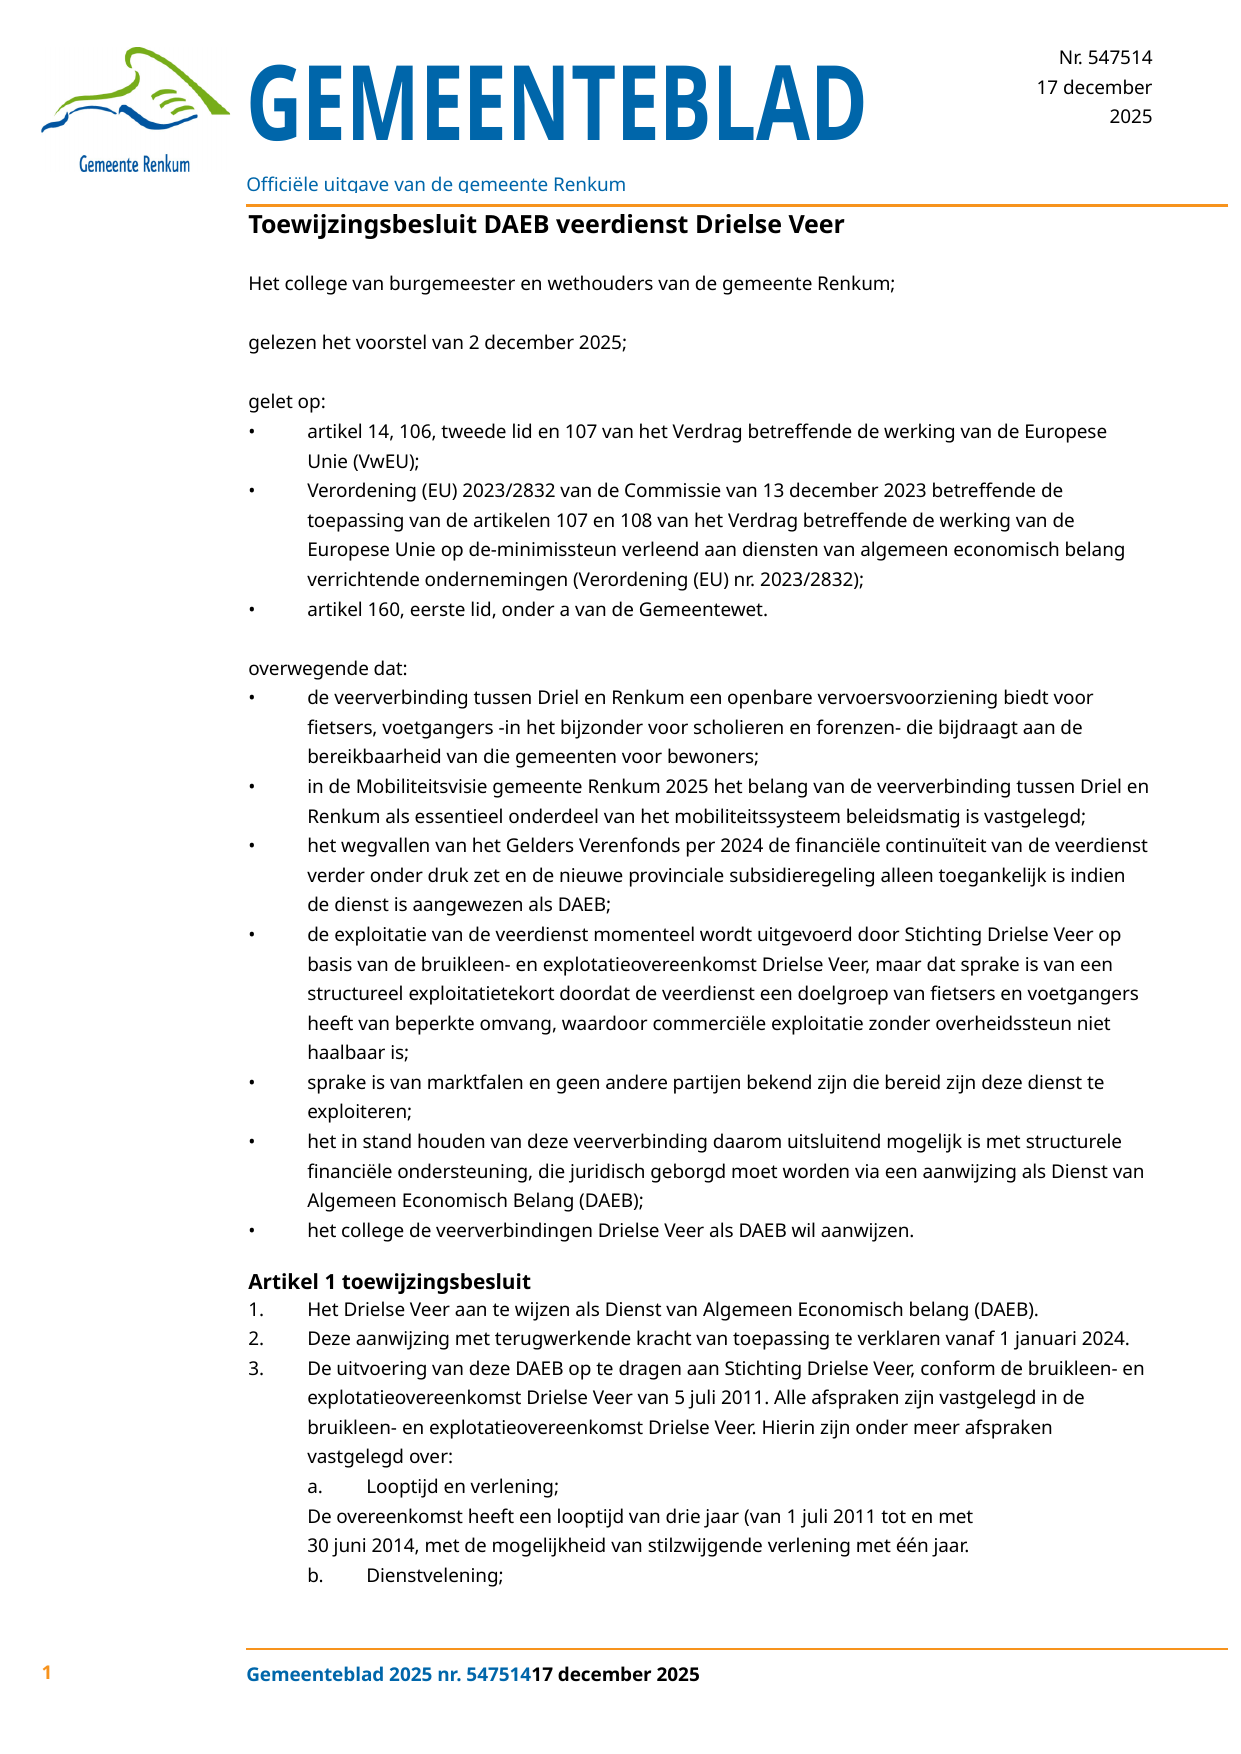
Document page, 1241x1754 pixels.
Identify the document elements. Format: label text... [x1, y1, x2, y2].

text Toewijzingsbesluit DAEB veerdienst Drielse Veer [248, 207, 1152, 241]
list het wegvallen van het Gelders Verenfonds per 2024 de financiële continuïteit van de veerdienst verder onder druk zet en de nieuwe provinciale subsidieregeling alleen toegankelijk is indien de dienst is aangewezen als DAEB; [248, 832, 1152, 917]
text overwegende dat: [248, 655, 1152, 681]
list de exploitatie van de veerdienst momenteel wordt uitgevoerd door Stichting Drielse Veer op basis van de bruikleen- en explotatieovereenkomst Drielse Veer, maar dat sprake is van een structureel exploitatietekort doordat de veerdienst een doelgroep van fietsers en voetgangers heeft van beperkte omvang, waardoor commerciële exploitatie zonder overheidssteun niet haalbaar is; [248, 921, 1152, 1065]
list het in stand houden van deze veerverbinding daarom uitsluitend mogelijk is met structurele financiële ondersteuning, die juridisch geborgd moet worden via een aanwijzing als Dienst van Algemeen Economisch Belang (DAEB); [248, 1128, 1152, 1213]
list De uitvoering van deze DAEB op te dragen aan Stichting Drielse Veer, conform de bruikleen- en explotatieovereenkomst Drielse Veer van 5 juli 2011. Alle afspraken zijn vastgelegd in de bruikleen- en explotatieovereenkomst Drielse Veer. Hierin zijn onder meer afspraken vastgelegd over: [248, 1355, 1152, 1469]
list Deze aanwijzing met terugwerkende kracht van toepassing te verklaren vanaf 1 januari 2024. [248, 1325, 1152, 1351]
list sprake is van marktfalen en geen andere partijen bekend zijn die bereid zijn deze dienst te exploiteren; [248, 1069, 1152, 1124]
list De overeenkomst heeft een looptijd van drie jaar (van 1 juli 2011 tot en met [248, 1503, 1152, 1529]
list artikel 14, 106, tweede lid en 107 van het Verdrag betreffende de werking van de Europese Unie (VwEU); [248, 418, 1152, 473]
list Dienstvelening; [307, 1562, 1152, 1588]
picture [41, 47, 231, 172]
text gelezen het voorstel van 2 december 2025; [248, 329, 1152, 355]
list in de Mobiliteitsvisie gemeente Renkum 2025 het belang van de veerverbinding tussen Driel en Renkum als essentieel onderdeel van het mobiliteitssysteem beleidsmatig is vastgelegd; [248, 773, 1152, 828]
list Het Drielse Veer aan te wijzen als Dienst van Algemeen Economisch belang (DAEB). [248, 1296, 1152, 1322]
list het college de veerverbindingen Drielse Veer als DAEB wil aanwijzen. [248, 1217, 1152, 1243]
list Looptijd en verlening; [307, 1473, 1152, 1499]
list 30 juni 2014, met de mogelijkheid van stilzwijgende verlening met één jaar. [248, 1532, 1152, 1558]
list de veerverbinding tussen Driel en Renkum een openbare vervoersvoorziening biedt voor fietsers, voetgangers -in het bijzonder voor scholieren en forenzen- die bijdraagt aan de bereikbaarheid van die gemeenten voor bewoners; [248, 684, 1152, 769]
list artikel 160, eerste lid, onder a van de Gemeentewet. [248, 596, 1152, 621]
text Het college van burgemeester en wethouders van de gemeente Renkum; [248, 270, 1152, 296]
text Artikel 1 toewijzingsbesluit [248, 1267, 1152, 1296]
list Verordening (EU) 2023/2832 van de Commissie van 13 december 2023 betreffende de toepassing van de artikelen 107 en 108 van het Verdrag betreffende de werking van de Europese Unie op de-minimissteun verleend aan diensten van algemeen economisch belang verrichtende ondernemingen (Verordening (EU) nr. 2023/2832); [248, 477, 1152, 592]
text gelet op: [248, 389, 1152, 414]
